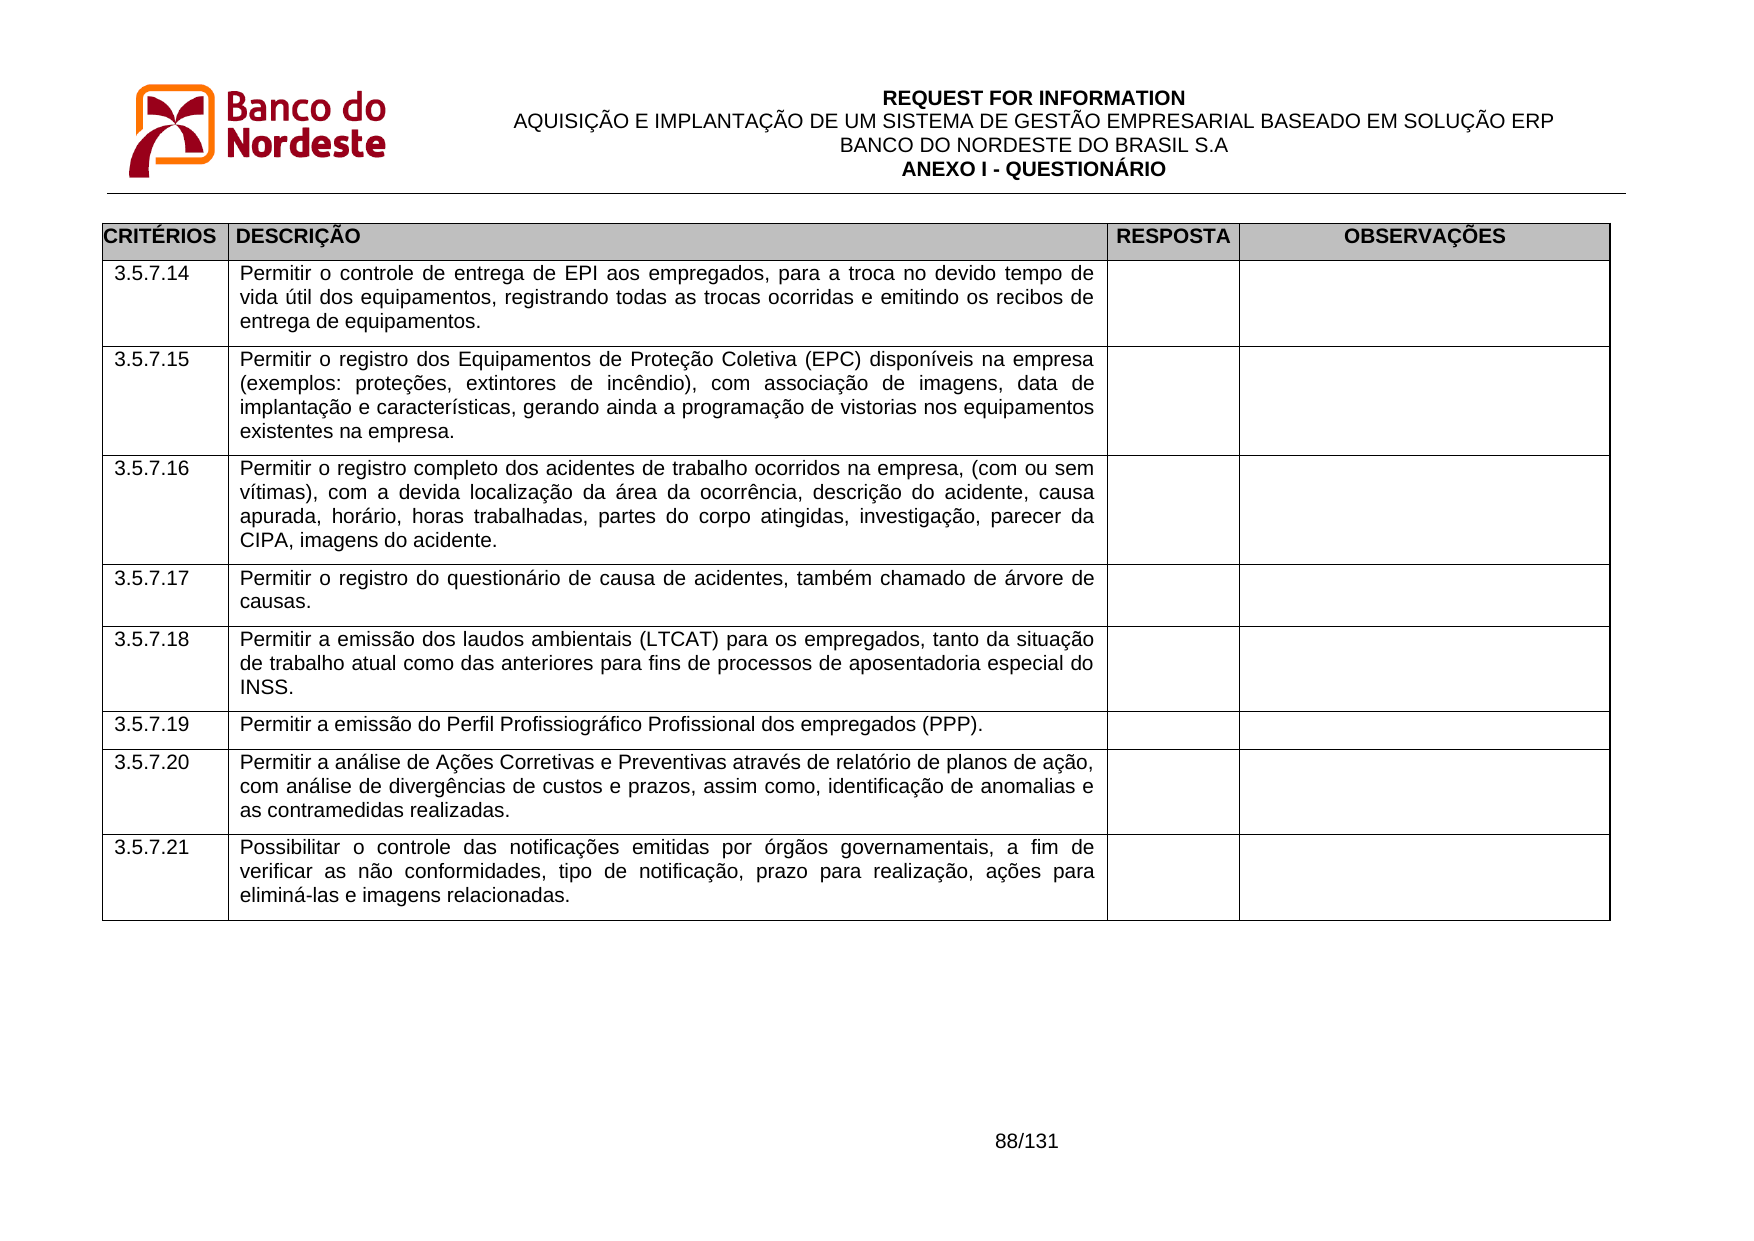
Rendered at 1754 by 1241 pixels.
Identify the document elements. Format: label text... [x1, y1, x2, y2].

table_cell [1108, 456, 1239, 564]
table_cell [1240, 712, 1609, 749]
table_cell [1240, 565, 1609, 626]
table_cell Permitir o controle de entrega de EPI aos empregados, para a troca no devido tempo de vida útil dos equipamentos, registrando todas as trocas ocorridas e emitindo os recibos de entrega de equipamentos. [229, 261, 1107, 346]
table_cell [1240, 261, 1609, 346]
table_cell [1240, 347, 1609, 455]
table_cell Permitir a análise de Ações Corretivas e Preventivas através de relatório de planos de ação, com análise de divergências de custos e prazos, assim como, identificação de anomalias e as contramedidas realizadas. [229, 750, 1107, 834]
table_cell [1108, 565, 1239, 626]
table_cell Possibilitar o controle das notificações emitidas por órgãos governamentais, a fim de verificar as não conformidades, tipo de notificação, prazo para realização, ações para eliminá-las e imagens relacionadas. [229, 835, 1107, 919]
table_cell Permitir a emissão dos laudos ambientais (LTCAT) para os empregados, tanto da situação de trabalho atual como das anteriores para fins de processos de aposentadoria especial do INSS. [229, 627, 1107, 711]
table_cell [103, 347, 228, 455]
table_header CRITÉRIOS [103, 224, 228, 260]
table_cell [1108, 750, 1239, 834]
table_cell [103, 627, 228, 711]
table_header DESCRIÇÃO [229, 224, 1107, 260]
table_cell [1108, 347, 1239, 455]
table_header OBSERVAÇÕES [1240, 224, 1609, 260]
table_cell [103, 712, 228, 749]
table_cell [1240, 750, 1609, 834]
table_cell [103, 750, 228, 834]
table_cell [1240, 627, 1609, 711]
table_cell [1108, 835, 1239, 919]
table_cell Permitir o registro dos Equipamentos de Proteção Coletiva (EPC) disponíveis na empresa (exemplos: proteções, extintores de incêndio), com associação de imagens, data de implantação e características, gerando ainda a programação de vistorias nos equipamentos existentes na empresa. [229, 347, 1107, 455]
table_cell [103, 456, 228, 564]
table_cell [1108, 712, 1239, 749]
table_header RESPOSTA [1108, 224, 1239, 260]
table_cell [1240, 835, 1609, 919]
table_cell [103, 565, 228, 626]
table_cell [1108, 627, 1239, 711]
table_cell Permitir o registro completo dos acidentes de trabalho ocorridos na empresa, (com ou sem vítimas), com a devida localização da área da ocorrência, descrição do acidente, causa apurada, horário, horas trabalhadas, partes do corpo atingidas, investigação, parecer da CIPA, imagens do acidente. [229, 456, 1107, 564]
table_cell [1108, 261, 1239, 346]
table_cell Permitir a emissão do Perfil Profissiográfico Profissional dos empregados (PPP). [229, 712, 1107, 749]
table_cell Permitir o registro do questionário de causa de acidentes, também chamado de árvore de causas. [229, 565, 1107, 626]
table_cell [103, 261, 228, 346]
table_cell [103, 835, 228, 919]
table_cell [1240, 456, 1609, 564]
